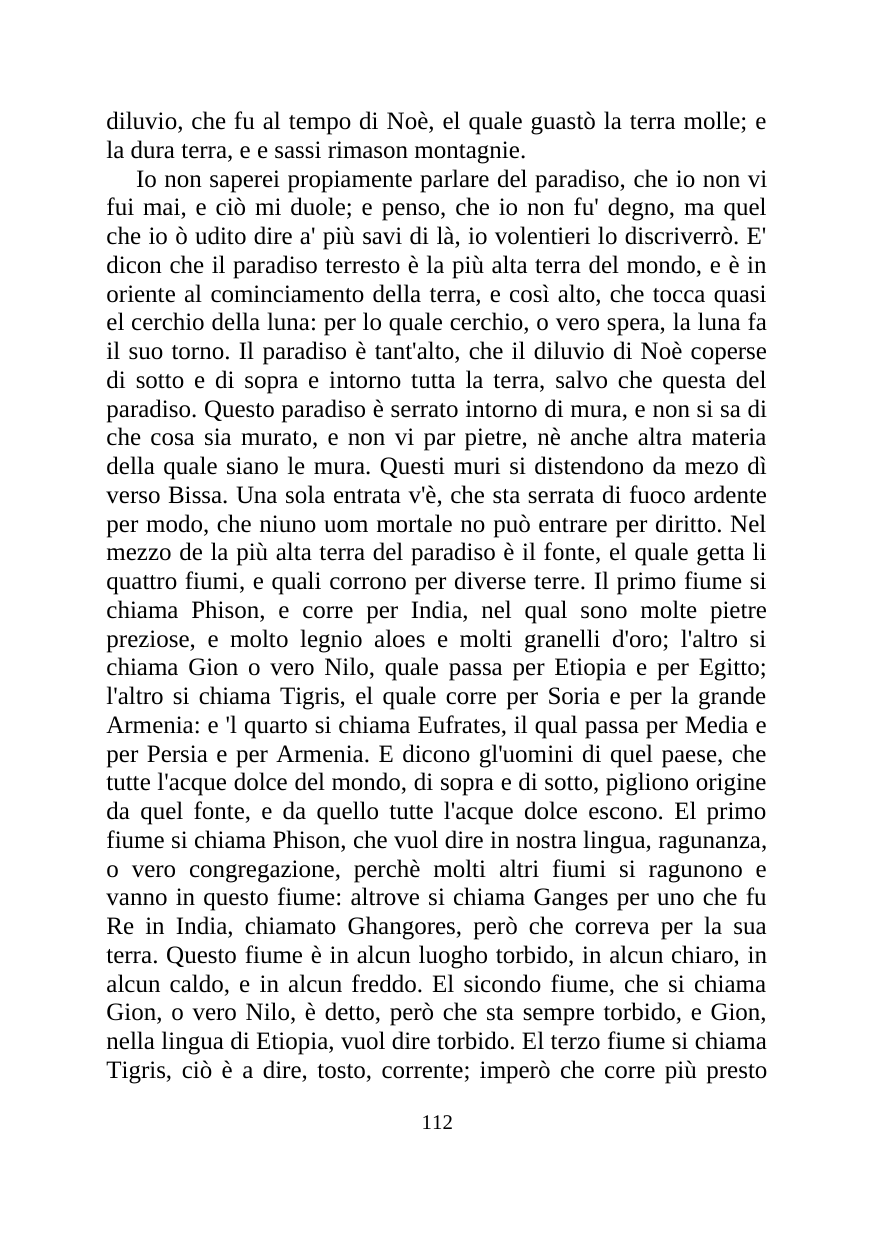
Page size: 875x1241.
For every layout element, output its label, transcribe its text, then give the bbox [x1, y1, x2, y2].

text diluvio, che fu al tempo di Noè, el quale guastò la terra molle; e la dura terra, e e sassi rimason montagnie. [106, 106, 768, 164]
text Io non saperei propiamente parlare del paradiso, che io non vi fui mai, e ciò mi duole; e penso, che io non fu' degno, ma quel che io ò udito dire a' più savi di là, io volentieri lo discriverrò. E' dicon che il paradiso terresto è la più alta terra del mondo, e è in oriente al cominciamento della terra, e così alto, che tocca quasi el cerchio della luna: per lo quale cerchio, o vero spera, la luna fa il suo torno. Il paradiso è tant'alto, che il diluvio di Noè coperse di sotto e di sopra e intorno tutta la terra, salvo che questa del paradiso. Questo paradiso è serrato intorno di mura, e non si sa di che cosa sia murato, e non vi par pietre, nè anche altra materia della quale siano le mura. Questi muri si distendono da mezo dì verso Bissa. Una sola entrata v'è, che sta serrata di fuoco ardente per modo, che niuno uom mortale no può entrare per diritto. Nel mezzo de la più alta terra del paradiso è il fonte, el quale getta li quattro fiumi, e quali corrono per diverse terre. Il primo fiume si chiama Phison, e corre per India, nel qual sono molte pietre preziose, e molto legnio aloes e molti granelli d'oro; l'altro si chiama Gion o vero Nilo, quale passa per Etiopia e per Egitto; l'altro si chiama Tigris, el quale corre per Soria e per la grande Armenia: e 'l quarto si chiama Eufrates, il qual passa per Media e per Persia e per Armenia. E dicono gl'uomini di quel paese, che tutte l'acque dolce del mondo, di sopra e di sotto, pigliono origine da quel fonte, e da quello tutte l'acque dolce escono. El primo fiume si chiama Phison, che vuol dire in nostra lingua, ragunanza, o vero congregazione, perchè molti altri fiumi si ragunono e vanno in questo fiume: altrove si chiama Ganges per uno che fu Re in India, chiamato Ghangores, però che correva per la sua terra. Questo fiume è in alcun luogho torbido, in alcun chiaro, in alcun caldo, e in alcun freddo. El sicondo fiume, che si chiama Gion, o vero Nilo, è detto, però che sta sempre torbido, e Gion, nella lingua di Etiopia, vuol dire torbido. El terzo fiume si chiama Tigris, ciò è a dire, tosto, corrente; imperò che corre più presto [106, 164, 768, 1084]
